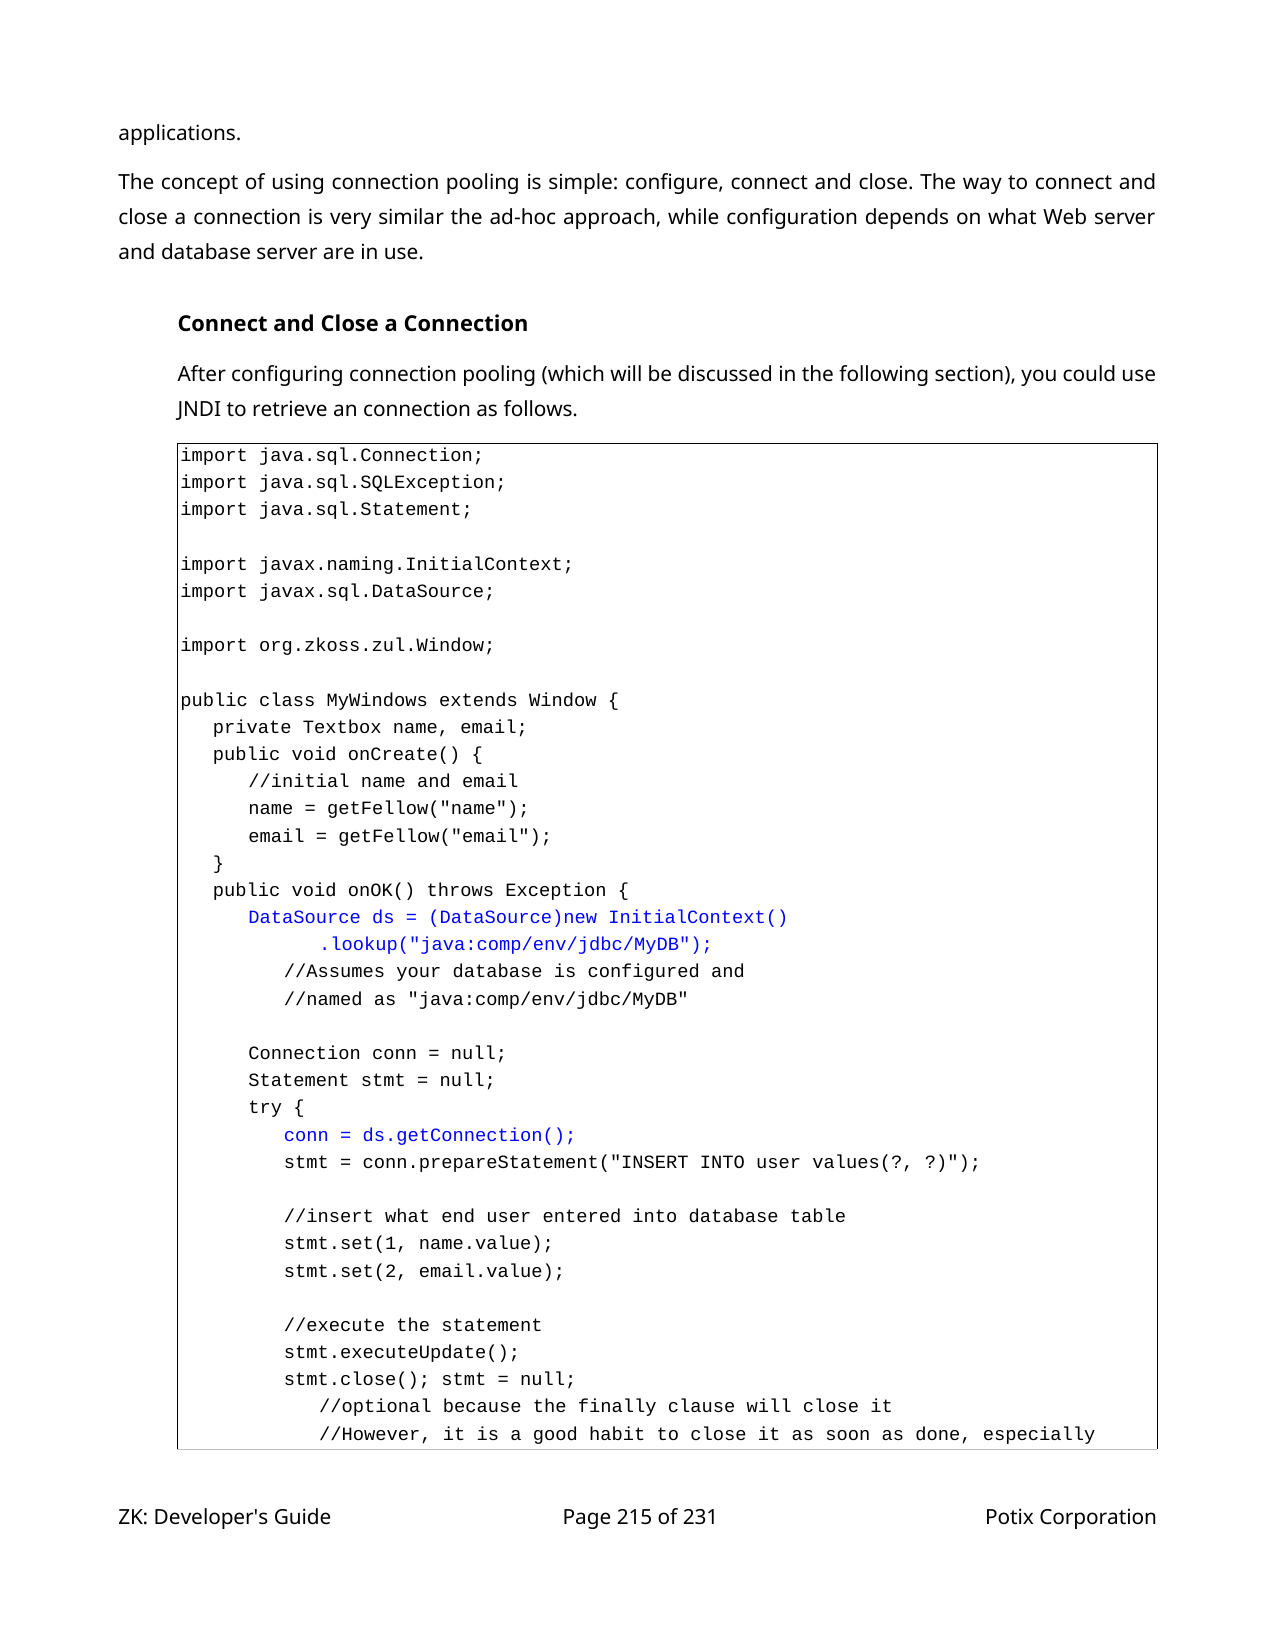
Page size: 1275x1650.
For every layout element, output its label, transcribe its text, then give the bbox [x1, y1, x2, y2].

text stmt.executeUpdate(); [178, 1340, 1157, 1364]
text applications. [118, 118, 1157, 146]
text public void onOK() throws Exception { [178, 878, 1157, 902]
subtitle Connect and Close a Connection [177, 308, 1157, 338]
text Statement stmt = null; [178, 1068, 1157, 1092]
text stmt.set(1, name.value); [178, 1231, 1157, 1256]
text name = getFellow("name"); [178, 796, 1157, 821]
text //initial name and email [178, 769, 1157, 793]
text stmt.set(2, email.value); [178, 1258, 1157, 1283]
text import org.zkoss.zul.Window; [178, 633, 1157, 657]
text conn = ds.getConnection(); [178, 1122, 1157, 1147]
text public class MyWindows extends Window { [178, 687, 1157, 712]
text import javax.naming.InitialContext; [178, 552, 1157, 576]
text //Assumes your database is configured and [178, 959, 1157, 984]
text import java.sql.Statement; [178, 497, 1157, 521]
text DataSource ds = (DataSource)new InitialContext() [178, 905, 1157, 929]
text import java.sql.SQLException; [178, 470, 1157, 494]
text public void onCreate() { [178, 742, 1157, 766]
text import javax.sql.DataSource; [178, 579, 1157, 603]
text After configuring connection pooling (which will be discussed in the following section), you could use JNDI to retrieve an connection as follows. [177, 359, 1157, 422]
text The concept of using connection pooling is simple: configure, connect and close. The way to connect and close a connection is very similar the ad-hoc approach, while configuration depends on what Web server and database server are in use. [118, 167, 1157, 266]
text } [178, 851, 1157, 875]
text email = getFellow("email"); [178, 823, 1157, 848]
text stmt.close(); stmt = null; [178, 1367, 1157, 1391]
text //optional because the finally clause will close it [178, 1394, 1157, 1419]
text import java.sql.Connection; [178, 444, 1157, 467]
text //named as "java:comp/env/jdbc/MyDB" [178, 987, 1157, 1011]
text //insert what end user entered into database table [178, 1204, 1157, 1228]
text private Textbox name, email; [178, 715, 1157, 739]
text .lookup("java:comp/env/jdbc/MyDB"); [178, 932, 1157, 956]
text //However, it is a good habit to close it as soon as done, especially [178, 1422, 1157, 1449]
text Connection conn = null; [178, 1041, 1157, 1065]
text try { [178, 1095, 1157, 1119]
text //execute the statement [178, 1313, 1157, 1337]
text stmt = conn.prepareStatement("INSERT INTO user values(?, ?)"); [178, 1150, 1157, 1174]
